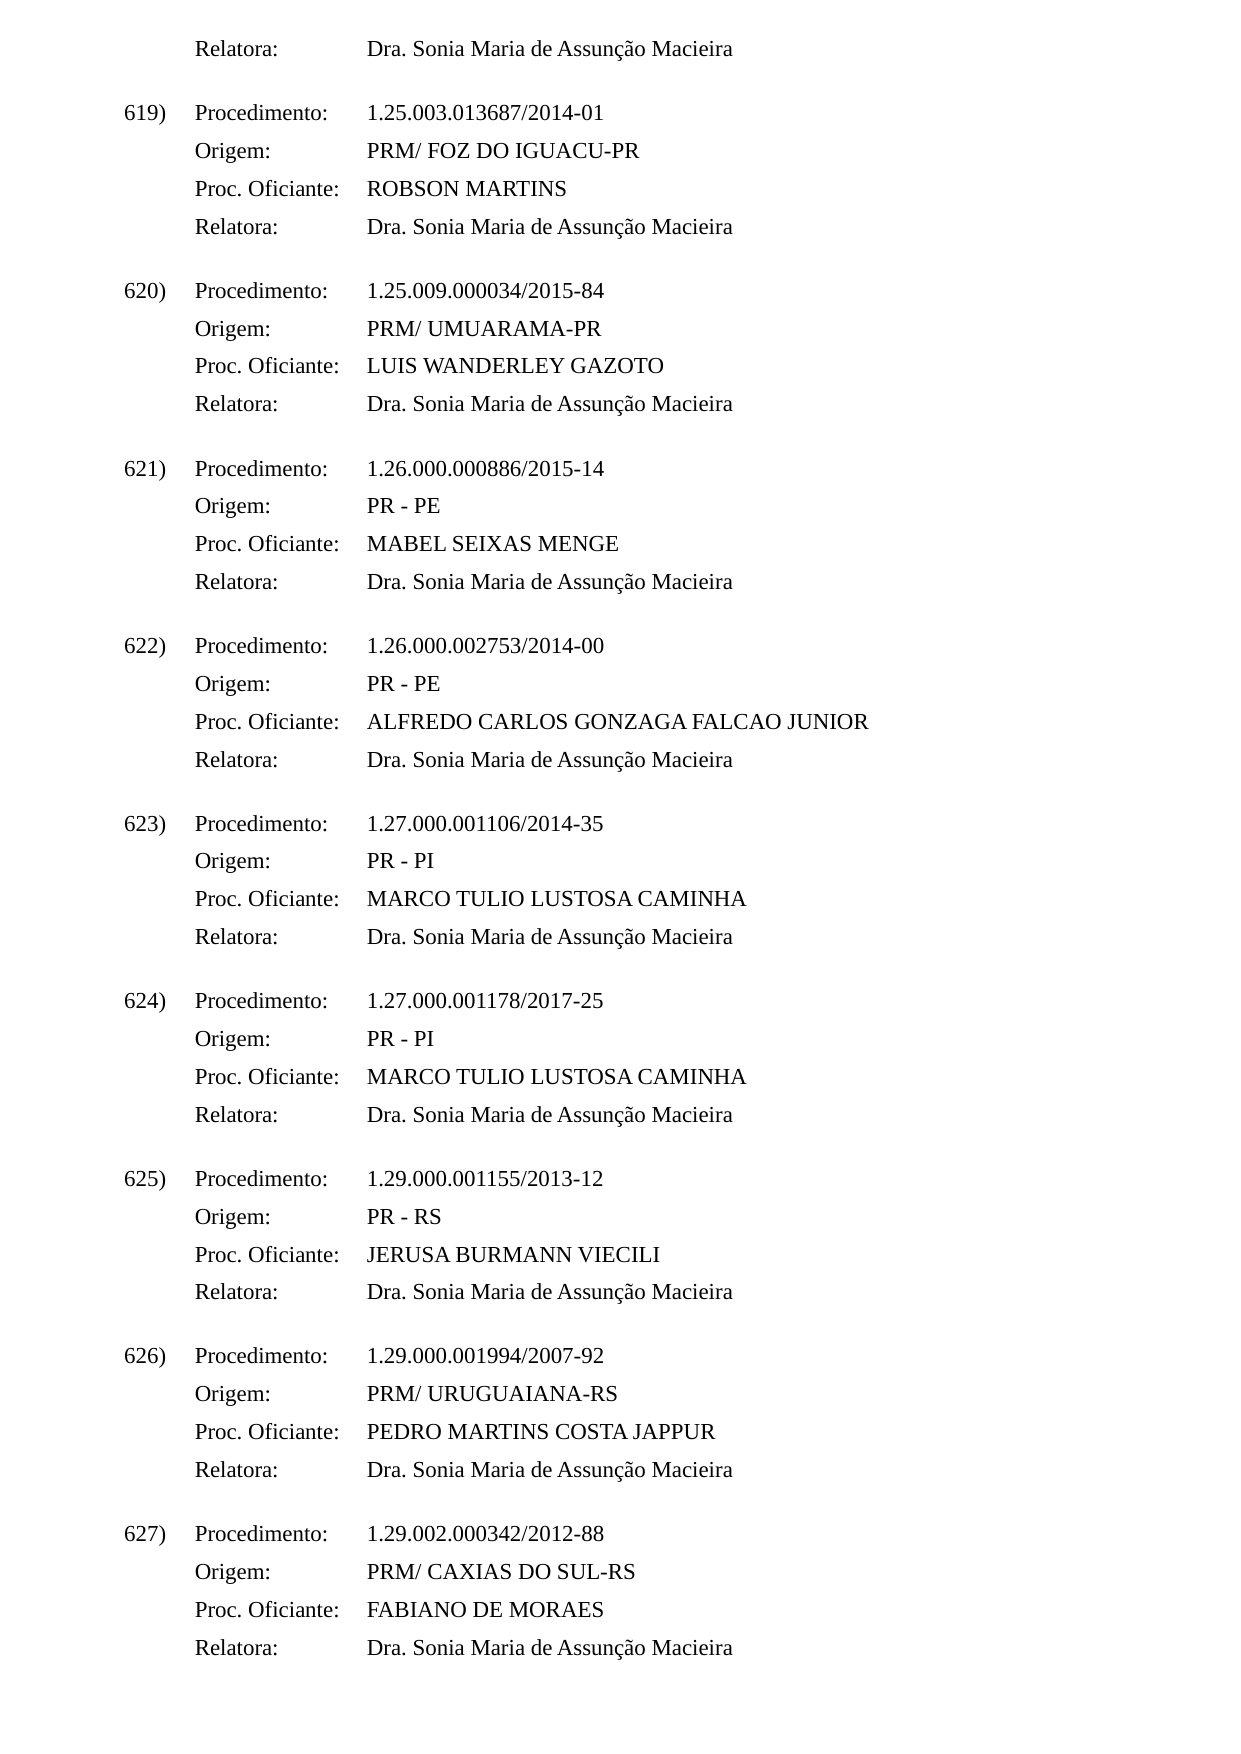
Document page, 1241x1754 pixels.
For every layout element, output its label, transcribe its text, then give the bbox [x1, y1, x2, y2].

table_cell Dra. Sonia Maria de Assunção Macieira [361, 1095, 1122, 1133]
table_cell LUIS WANDERLEY GAZOTO [361, 347, 1122, 385]
table_cell MARCO TULIO LUSTOSA CAMINHA [361, 880, 1122, 917]
table_cell Dra. Sonia Maria de Assunção Macieira [361, 30, 1122, 67]
table_cell Origem: [189, 1552, 361, 1590]
table_cell Dra. Sonia Maria de Assunção Macieira [361, 918, 1122, 955]
table_cell [118, 880, 189, 917]
table_cell Proc. Oficiante: [189, 880, 361, 917]
table_cell [118, 664, 189, 702]
table_header Procedimento: [189, 1337, 361, 1375]
table_cell [118, 30, 189, 67]
table_cell PRM/ UMUARAMA-PR [361, 309, 1122, 347]
table_cell [118, 1552, 189, 1590]
table_cell Relatora: [189, 562, 361, 600]
table_cell JERUSA BURMANN VIECILI [361, 1235, 1122, 1273]
table_cell [118, 131, 189, 169]
table_cell PRM/ CAXIAS DO SUL-RS [361, 1552, 1122, 1590]
table_cell Relatora: [189, 1450, 361, 1488]
table_cell Dra. Sonia Maria de Assunção Macieira [361, 562, 1122, 600]
table_cell Proc. Oficiante: [189, 1235, 361, 1273]
table_cell Origem: [189, 1197, 361, 1235]
table_cell Origem: [189, 842, 361, 880]
table_cell [118, 1020, 189, 1057]
table_cell Relatora: [189, 1095, 361, 1133]
table_cell Relatora: [189, 30, 361, 67]
table_cell [118, 487, 189, 524]
table_cell [118, 385, 189, 422]
table_header 1.25.003.013687/2014-01 [361, 94, 1122, 131]
table_cell Proc. Oficiante: [189, 1413, 361, 1450]
table_cell Relatora: [189, 1628, 361, 1666]
table_cell Relatora: [189, 207, 361, 245]
table_cell PRM/ FOZ DO IGUACU-PR [361, 131, 1122, 169]
table_cell Relatora: [189, 740, 361, 778]
table_cell Proc. Oficiante: [189, 702, 361, 740]
table_cell [118, 702, 189, 740]
table_cell PEDRO MARTINS COSTA JAPPUR [361, 1413, 1122, 1450]
table_header 619) [118, 94, 189, 131]
table_cell Dra. Sonia Maria de Assunção Macieira [361, 1628, 1122, 1666]
table_cell [118, 842, 189, 880]
table_header Procedimento: [189, 271, 361, 309]
table_cell [118, 562, 189, 600]
table_cell PR - PI [361, 1020, 1122, 1057]
table_cell [118, 1450, 189, 1488]
table_cell Proc. Oficiante: [189, 1590, 361, 1628]
table_cell MABEL SEIXAS MENGE [361, 525, 1122, 562]
table_cell [118, 207, 189, 245]
table_header Procedimento: [189, 626, 361, 664]
table_cell [118, 1197, 189, 1235]
table_cell [118, 1413, 189, 1450]
table_cell PR - PI [361, 842, 1122, 880]
table_cell Origem: [189, 1020, 361, 1057]
table_header Procedimento: [189, 1159, 361, 1197]
table_header 1.29.000.001994/2007-92 [361, 1337, 1122, 1375]
table_cell Dra. Sonia Maria de Assunção Macieira [361, 1450, 1122, 1488]
table_header 622) [118, 626, 189, 664]
table_header 1.27.000.001106/2014-35 [361, 804, 1122, 842]
table_cell Dra. Sonia Maria de Assunção Macieira [361, 1273, 1122, 1311]
table_cell Proc. Oficiante: [189, 347, 361, 385]
table_cell Dra. Sonia Maria de Assunção Macieira [361, 207, 1122, 245]
table_header 1.25.009.000034/2015-84 [361, 271, 1122, 309]
table_cell PRM/ URUGUAIANA-RS [361, 1375, 1122, 1412]
table_header 1.27.000.001178/2017-25 [361, 982, 1122, 1019]
table_cell [118, 1273, 189, 1311]
table_cell Relatora: [189, 1273, 361, 1311]
table_cell [118, 740, 189, 778]
table_cell Origem: [189, 1375, 361, 1412]
table_header 1.29.000.001155/2013-12 [361, 1159, 1122, 1197]
table_cell Proc. Oficiante: [189, 1057, 361, 1095]
table_cell Origem: [189, 664, 361, 702]
table_cell Relatora: [189, 918, 361, 955]
table_cell FABIANO DE MORAES [361, 1590, 1122, 1628]
table_cell Proc. Oficiante: [189, 169, 361, 207]
table_header Procedimento: [189, 449, 361, 487]
table_cell [118, 309, 189, 347]
table_cell PR - PE [361, 664, 1122, 702]
table_cell ROBSON MARTINS [361, 169, 1122, 207]
table_cell Dra. Sonia Maria de Assunção Macieira [361, 385, 1122, 422]
table_header Procedimento: [189, 94, 361, 131]
table_cell [118, 347, 189, 385]
table_cell [118, 1235, 189, 1273]
table_cell Dra. Sonia Maria de Assunção Macieira [361, 740, 1122, 778]
table_cell [118, 1590, 189, 1628]
table_header Procedimento: [189, 804, 361, 842]
table_header 626) [118, 1337, 189, 1375]
table_cell PR - RS [361, 1197, 1122, 1235]
table_header Procedimento: [189, 1515, 361, 1552]
table_header 621) [118, 449, 189, 487]
table_cell [118, 1375, 189, 1412]
table_cell [118, 918, 189, 955]
table_header 1.26.000.000886/2015-14 [361, 449, 1122, 487]
table_header 625) [118, 1159, 189, 1197]
table_header 620) [118, 271, 189, 309]
table_cell PR - PE [361, 487, 1122, 524]
table_header 624) [118, 982, 189, 1019]
table_cell Origem: [189, 487, 361, 524]
table_header 627) [118, 1515, 189, 1552]
table_header 1.29.002.000342/2012-88 [361, 1515, 1122, 1552]
table_cell [118, 525, 189, 562]
table_cell [118, 1628, 189, 1666]
table_cell Proc. Oficiante: [189, 525, 361, 562]
table_header Procedimento: [189, 982, 361, 1019]
table_cell [118, 1095, 189, 1133]
table_cell ALFREDO CARLOS GONZAGA FALCAO JUNIOR [361, 702, 1122, 740]
table_cell Origem: [189, 131, 361, 169]
table_cell [118, 169, 189, 207]
table_cell MARCO TULIO LUSTOSA CAMINHA [361, 1057, 1122, 1095]
table_header 1.26.000.002753/2014-00 [361, 626, 1122, 664]
table_cell [118, 1057, 189, 1095]
table_cell Relatora: [189, 385, 361, 422]
table_header 623) [118, 804, 189, 842]
table_cell Origem: [189, 309, 361, 347]
